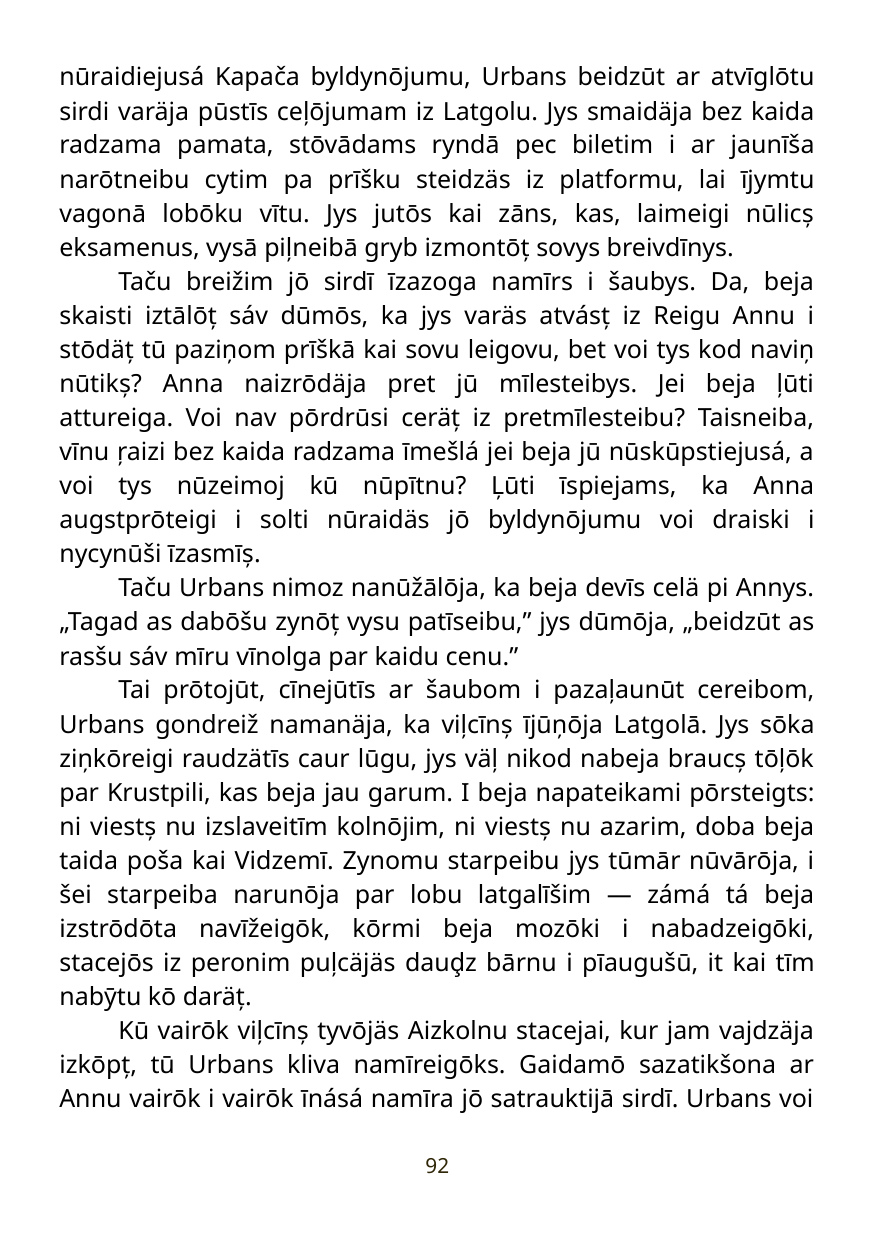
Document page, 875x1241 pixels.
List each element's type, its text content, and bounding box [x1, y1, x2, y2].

text Taču breižim jō sirdī īzazoga namīrs i šaubys. Da, beja skaisti iztālōț sáv dūmōs, ka jys varäs atvásț iz Reigu Annu i stōdäț tū paziņom prīškā kai sovu leigovu, bet voi tys kod naviņ nūtikș? Anna naizrōdäja pret jū mīlesteibys. Jei beja ļūti attureiga. Voi nav pōrdrūsi ceräț iz pretmīlesteibu? Taisneiba, vīnu ŗaizi bez kaida radzama īmešlá jei beja jū nūskūpstiejusá, a voi tys nūzeimoj kū nūpītnu? Ļūti īspiejams, ka Anna augstprōteigi i solti nūraidäs jō byldynōjumu voi draiski i nycynūši īzasmīș. [59, 263, 815, 570]
text nūraidiejusá Kapača byldynōjumu, Urbans beidzūt ar atvīglōtu sirdi varäja pūstīs ceļōjumam iz Latgolu. Jys smaidäja bez kaida radzama pamata, stōvādams ryndā pec biletim i ar jaunīša narōtneibu cytim pa prīšku steidzäs iz platformu, lai ījymtu vagonā lobōku vītu. Jys jutōs kai zāns, kas, laimeigi nūlicș eksamenus, vysā piļneibā gryb izmontōț sovys breivdīnys. [59, 59, 815, 263]
text Taču Urbans nimoz nanūžālōja, ka beja devīs celä pi Annys. „Tagad as dabōšu zynōț vysu patīseibu,” jys dūmōja, „beidzūt as rasšu sáv mīru vīnolga par kaidu cenu.” [59, 570, 815, 672]
text Tai prōtojūt, cīnejūtīs ar šaubom i pazaļaunūt cereibom, Urbans gondreiž namanäja, ka viļcīnș ījūņōja Latgolā. Jys sōka ziņkōreigi raudzätīs caur lūgu, jys väļ nikod nabeja braucș tōļōk par Krustpili, kas beja jau garum. I beja napateikami pōrsteigts: ni viestș nu izslaveitīm kolnōjim, ni viestș nu azarim, doba beja taida poša kai Vidzemī. Zynomu starpeibu jys tūmār nūvārōja, i šei starpeiba narunōja par lobu latgalīšim — zámá tá beja izstrōdōta navīžeigōk, kōrmi beja mozōki i nabadzeigōki, stacejōs iz peronim puļcäjäs dauḑz bārnu i pīaugušū, it kai tīm nabȳtu kō daräț. [59, 672, 815, 1013]
text Kū vairōk viļcīnș tyvōjäs Aizkolnu stacejai, kur jam vajdzäja izkōpț, tū Urbans kliva namīreigōks. Gaidamō sazatikšona ar Annu vairōk i vairōk īnásá namīra jō satrauktijā sirdī. Urbans voi [59, 1013, 815, 1115]
